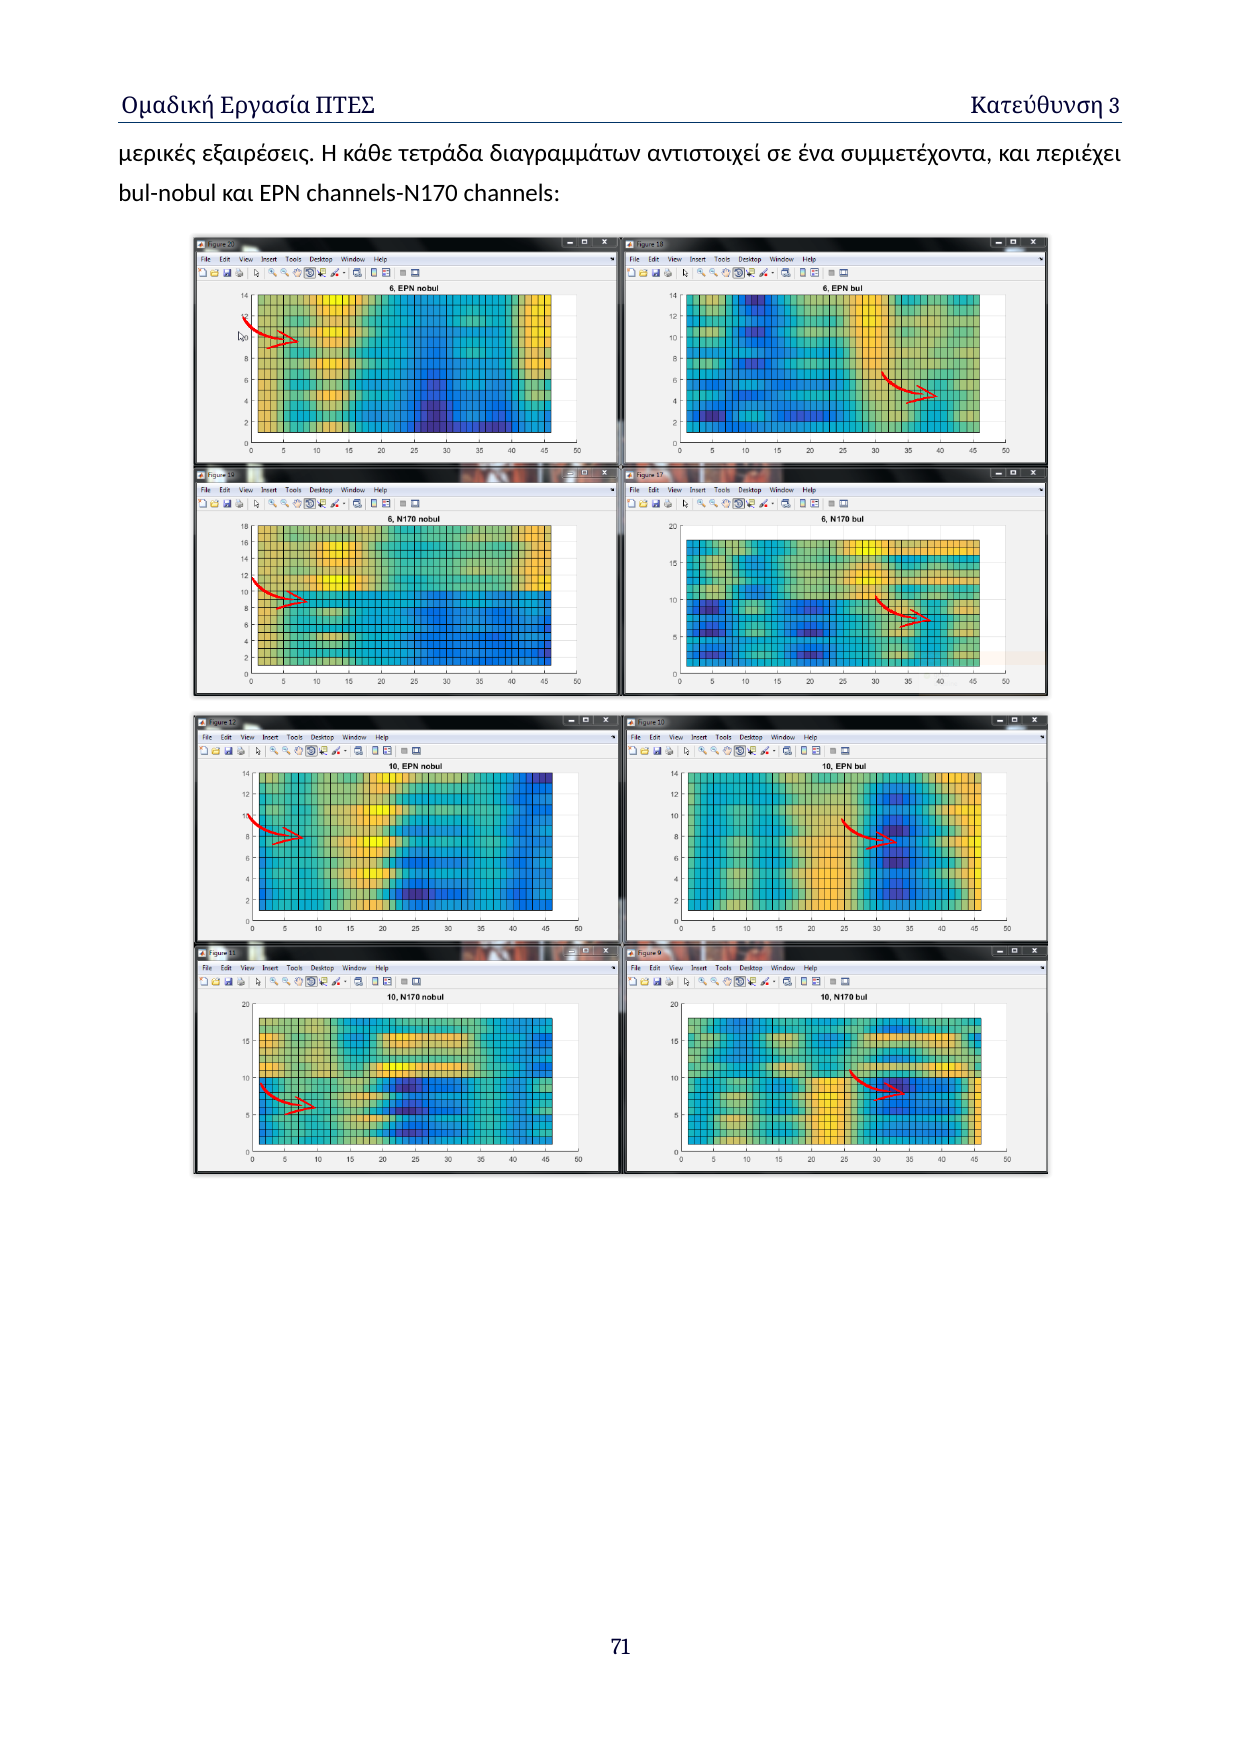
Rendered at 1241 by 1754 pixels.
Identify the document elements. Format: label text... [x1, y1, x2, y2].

picture [187, 709, 1053, 1179]
text μερικές εξαιρέσεις. Η κάθε τετράδα διαγραμμάτων αντιστοιχεί σε ένα συμμετέχοντα, και περιέχει bul-nobul και EPN channels-N170 channels: [118, 137, 1122, 208]
picture [187, 231, 1053, 701]
